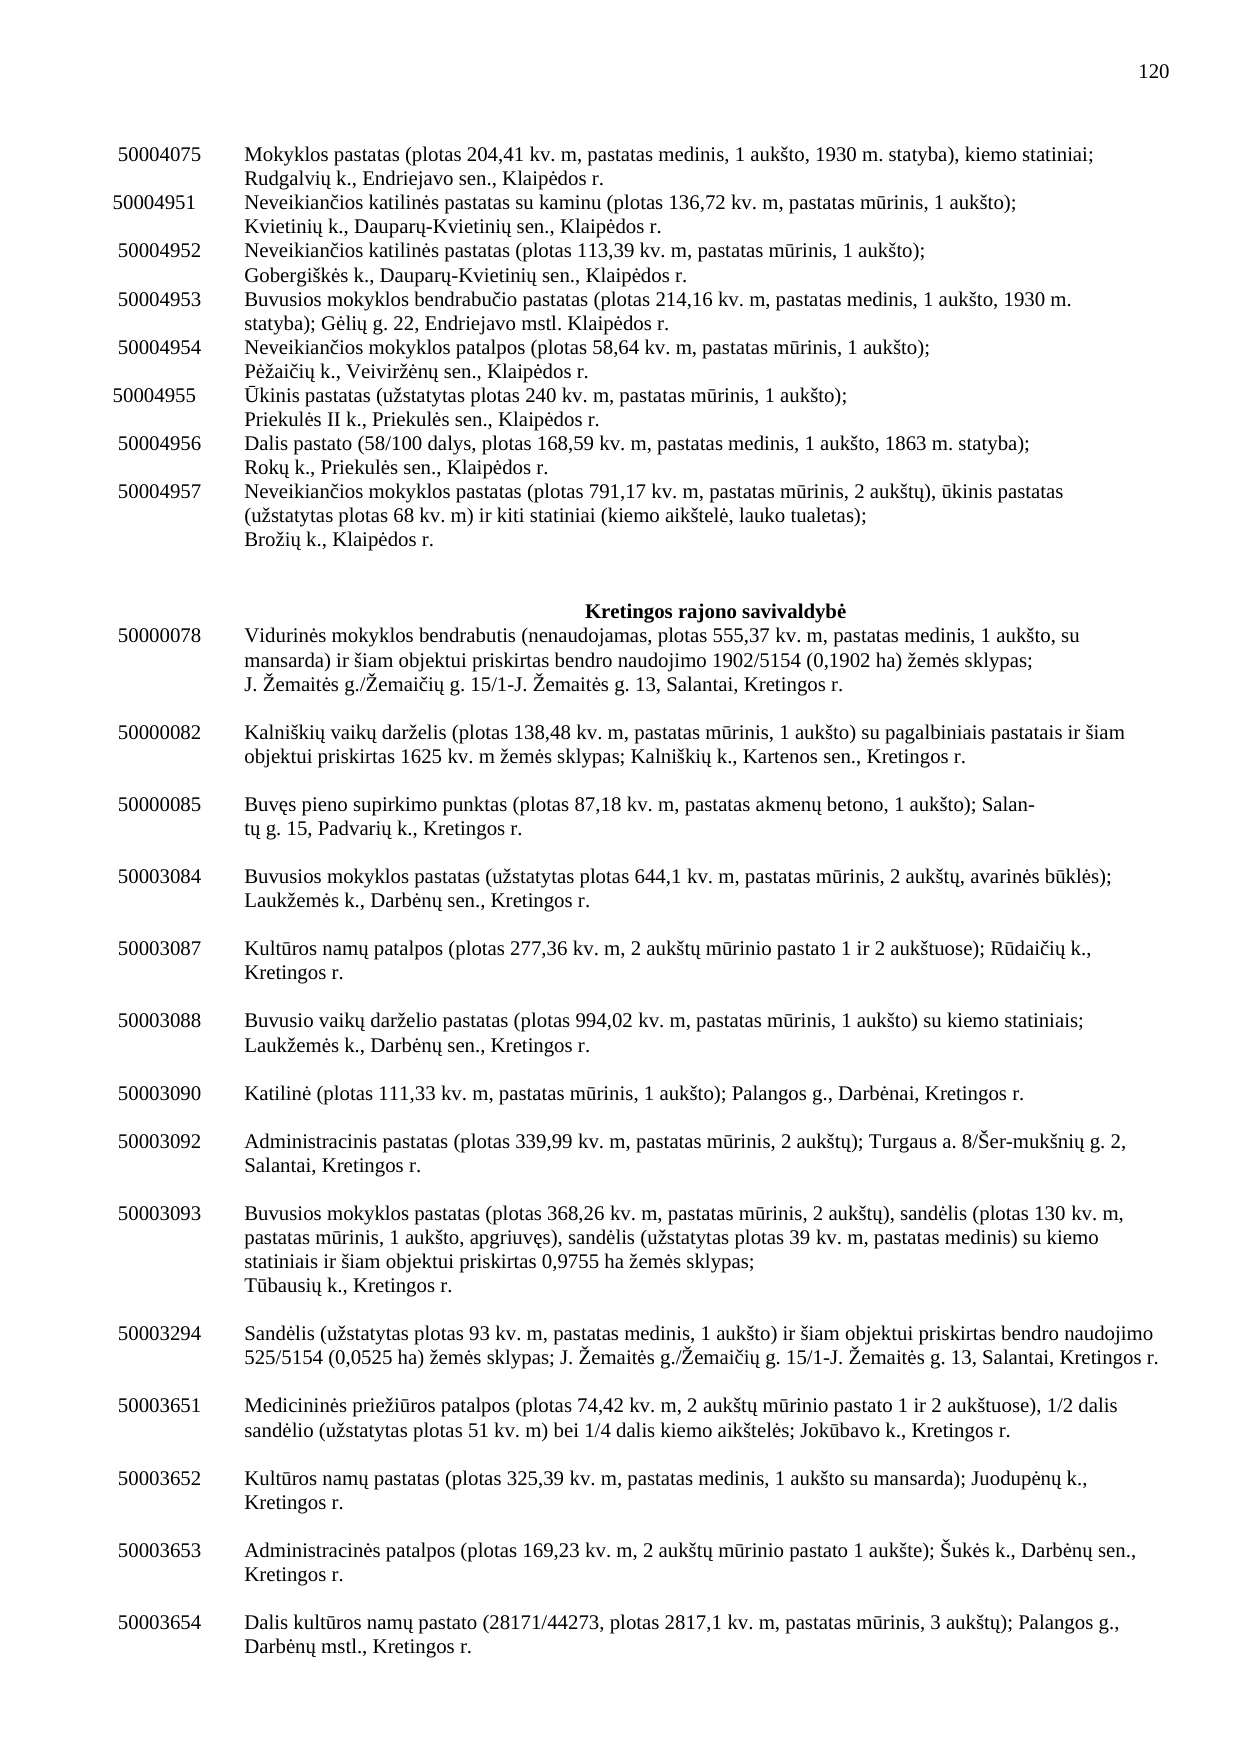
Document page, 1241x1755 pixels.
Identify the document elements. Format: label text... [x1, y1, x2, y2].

table_cell [1178, 1081, 1192, 1105]
table_cell [1148, 1201, 1163, 1297]
table_cell [1198, 792, 1207, 840]
table_cell Mokyklos pastatas (plotas 204,41 kv. m, pastatas medinis, 1 aukšto, 1930 m. statyba), kiemo statiniai; Rudgalvių k., Endriejavo sen., Klaipėdos r. [233, 142, 1148, 190]
table_cell [1198, 1658, 1207, 1682]
table_cell [1148, 720, 1163, 768]
table_cell [1163, 1538, 1178, 1586]
table_cell [1207, 1610, 1240, 1658]
table_cell [1207, 551, 1240, 575]
table_cell [1198, 142, 1207, 190]
table_cell [1193, 142, 1198, 190]
table_cell [1193, 1009, 1198, 1057]
table_cell [101, 599, 233, 623]
table_cell [1207, 118, 1240, 142]
table_cell [101, 984, 1198, 1008]
table_cell [1207, 1514, 1240, 1538]
table_cell [1198, 1514, 1207, 1538]
table_cell [1193, 624, 1198, 696]
table_cell 50003294 [101, 1321, 233, 1369]
table_cell [1207, 624, 1240, 696]
table_cell [101, 575, 1198, 599]
table_cell [1178, 624, 1192, 696]
table_cell [1198, 912, 1207, 936]
table_cell [1193, 792, 1198, 840]
table_cell [1198, 624, 1207, 696]
table_cell [1178, 1009, 1192, 1057]
table_cell [1198, 1586, 1207, 1610]
table_cell [101, 1514, 1198, 1538]
table_cell [1198, 1321, 1207, 1369]
table_cell [1163, 142, 1178, 190]
table_cell Kultūros namų pastatas (plotas 325,39 kv. m, pastatas medinis, 1 aukšto su mansarda); Juodupėnų k., Kretingos r. [233, 1466, 1148, 1514]
table_cell [1207, 768, 1240, 792]
table_cell [1163, 864, 1178, 912]
table_cell [101, 768, 1198, 792]
table_cell [101, 118, 1198, 142]
table_cell [1178, 1321, 1192, 1369]
table_cell 50003654 [101, 1610, 233, 1658]
table_cell [1178, 936, 1192, 984]
table_cell [1198, 1009, 1207, 1057]
table_cell [101, 1297, 1198, 1321]
table_cell [1148, 1610, 1163, 1658]
table_cell [1198, 936, 1207, 984]
table_cell [1163, 624, 1178, 696]
table_cell [1193, 1201, 1198, 1297]
table_cell [1207, 599, 1240, 623]
table_cell [101, 1442, 1198, 1466]
table_cell [1207, 840, 1240, 864]
table_cell [1207, 864, 1240, 912]
table_cell [1207, 984, 1240, 1008]
table_cell 50003088 [101, 1009, 233, 1057]
table_cell [1198, 599, 1207, 623]
table_cell [1193, 936, 1198, 984]
table_cell Neveikiančios katilinės pastatas su kaminu (plotas 136,72 kv. m, pastatas mūrinis, 1 aukšto); Kvietinių k., Dauparų-Kvietinių sen., Klaipėdos r. Neveikiančios katilinės pastatas (plotas 113,39 kv. m, pastatas mūrinis, 1 aukšto); Gobergiškės k., Dauparų-Kvietinių sen., Klaipėdos r. Buvusios mokyklos bendrabučio pastatas (plotas 214,16 kv. m, pastatas medinis, 1 aukšto, 1930 m. statyba); Gėlių g. 22, Endriejavo mstl. Klaipėdos r. Neveikiančios mokyklos patalpos (plotas 58,64 kv. m, pastatas mūrinis, 1 aukšto); Pėžaičių k., Veiviržėnų sen., Klaipėdos r. Ūkinis pastatas (užstatytas plotas 240 kv. m, pastatas mūrinis, 1 aukšto); Priekulės II k., Priekulės sen., Klaipėdos r. Dalis pastato (58/100 dalys, plotas 168,59 kv. m, pastatas medinis, 1 aukšto, 1863 m. statyba); Rokų k., Priekulės sen., Klaipėdos r. Neveikiančios mokyklos pastatas (plotas 791,17 kv. m, pastatas mūrinis, 2 aukštų), ūkinis pastatas (užstatytas plotas 68 kv. m) ir kiti statiniai (kiemo aikštelė, lauko tualetas); Brožių k., Klaipėdos r. [233, 190, 1148, 551]
table_cell [1198, 864, 1207, 912]
table_cell [1193, 1129, 1198, 1177]
table_cell [1207, 1442, 1240, 1466]
table_cell [1148, 1009, 1163, 1057]
table_cell [1198, 1297, 1207, 1321]
table_cell [101, 840, 1198, 864]
table_cell Kultūros namų patalpos (plotas 277,36 kv. m, 2 aukštų mūrinio pastato 1 ir 2 aukštuose); Rūdaičių k., Kretingos r. [233, 936, 1148, 984]
table_cell [1207, 1057, 1240, 1081]
table_cell [1163, 1466, 1178, 1514]
table_cell [101, 1658, 1198, 1682]
table_cell [1207, 190, 1240, 551]
table_cell [1193, 864, 1198, 912]
table_cell [1198, 1394, 1207, 1442]
table_cell [1178, 1394, 1192, 1442]
table_cell [1148, 142, 1163, 190]
table_cell [1207, 1321, 1240, 1369]
table_cell [1198, 1442, 1207, 1466]
table_cell [1193, 720, 1198, 768]
table_cell [1163, 936, 1178, 984]
table_cell [1207, 1466, 1240, 1514]
table_cell [1207, 575, 1240, 599]
table_cell 50000085 [101, 792, 233, 840]
table_cell [1163, 1081, 1178, 1105]
table_cell Katilinė (plotas 111,33 kv. m, pastatas mūrinis, 1 aukšto); Palangos g., Darbėnai, Kretingos r. [233, 1081, 1148, 1105]
table_cell [1207, 1538, 1240, 1586]
table_cell Dalis kultūros namų pastato (28171/44273, plotas 2817,1 kv. m, pastatas mūrinis, 3 aukštų); Palangos g., Darbėnų mstl., Kretingos r. [233, 1610, 1148, 1658]
table_cell 50003093 [101, 1201, 233, 1297]
table_cell [1163, 1610, 1178, 1658]
table_cell [101, 1105, 1198, 1129]
table_cell [1198, 1538, 1207, 1586]
table_cell 50003092 [101, 1129, 233, 1177]
table_cell [1198, 1177, 1207, 1201]
table_cell [1198, 575, 1207, 599]
table_cell [1207, 142, 1240, 190]
table_cell [1207, 1586, 1240, 1610]
table_cell Administracinės patalpos (plotas 169,23 kv. m, 2 aukštų mūrinio pastato 1 aukšte); Šukės k., Darbėnų sen., Kretingos r. [233, 1538, 1148, 1586]
table_cell [1193, 1321, 1198, 1369]
table_cell 50003651 [101, 1394, 233, 1442]
table_cell [1148, 1129, 1163, 1177]
table_cell [1148, 1394, 1163, 1442]
table_cell 50004951 50004952 50004953 50004954 50004955 50004956 50004957 [101, 190, 233, 551]
table_cell [1207, 1105, 1240, 1129]
table_cell [1148, 792, 1163, 840]
table_cell 50000082 [101, 720, 233, 768]
table_cell [1148, 1538, 1163, 1586]
table_cell Buvęs pieno supirkimo punktas (plotas 87,18 kv. m, pastatas akmenų betono, 1 aukšto); Salan- tų g. 15, Padvarių k., Kretingos r. [233, 792, 1148, 840]
table_cell [1163, 1394, 1178, 1442]
table_cell Kretingos rajono savivaldybė [233, 599, 1198, 623]
table_cell Kalniškių vaikų darželis (plotas 138,48 kv. m, pastatas mūrinis, 1 aukšto) su pagalbiniais pastatais ir šiam objektui priskirtas 1625 kv. m žemės sklypas; Kalniškių k., Kartenos sen., Kretingos r. [233, 720, 1148, 768]
table_cell [1207, 1394, 1240, 1442]
table_cell [1207, 1201, 1240, 1297]
table_cell [1178, 1201, 1192, 1297]
table_cell [1207, 1177, 1240, 1201]
table_cell [1198, 1081, 1207, 1105]
table_cell [1148, 624, 1163, 696]
table_cell [1178, 1610, 1192, 1658]
table_cell [1163, 190, 1178, 551]
table_cell [1163, 1009, 1178, 1057]
table_cell [1178, 142, 1192, 190]
table_cell [1148, 936, 1163, 984]
table_cell [1198, 118, 1207, 142]
table_cell [1163, 720, 1178, 768]
table_cell [101, 912, 1198, 936]
table_cell [1207, 696, 1240, 720]
table_cell Sandėlis (užstatytas plotas 93 kv. m, pastatas medinis, 1 aukšto) ir šiam objektui priskirtas bendro naudojimo 525/5154 (0,0525 ha) žemės sklypas; J. Žemaitės g./Žemaičių g. 15/1-J. Žemaitės g. 13, Salantai, Kretingos r. [233, 1321, 1178, 1369]
table_cell [101, 551, 1198, 575]
table_cell [1198, 1201, 1207, 1297]
table_cell [1178, 1466, 1192, 1514]
table_cell [1178, 720, 1192, 768]
table_cell [1163, 1201, 1178, 1297]
table_cell Medicininės priežiūros patalpos (plotas 74,42 kv. m, 2 aukštų mūrinio pastato 1 ir 2 aukštuose), 1/2 dalis sandėlio (užstatytas plotas 51 kv. m) bei 1/4 dalis kiemo aikštelės; Jokūbavo k., Kretingos r. [233, 1394, 1148, 1442]
table_cell [1198, 696, 1207, 720]
table_cell [1207, 792, 1240, 840]
table_cell [101, 1177, 1198, 1201]
table_cell [1198, 190, 1207, 551]
table_cell [1198, 840, 1207, 864]
table_cell [1178, 792, 1192, 840]
table_cell [1198, 1610, 1207, 1658]
table_cell [1148, 190, 1163, 551]
table_cell 50000078 [101, 624, 233, 696]
table_cell [1178, 1129, 1192, 1177]
table_cell [101, 1586, 1198, 1610]
table_cell [1193, 1081, 1198, 1105]
table_cell [1178, 864, 1192, 912]
table_cell 50003652 [101, 1466, 233, 1514]
table_cell [1193, 1466, 1198, 1514]
table_cell [101, 1369, 1198, 1393]
table_cell [1198, 1129, 1207, 1177]
table_cell [1193, 1394, 1198, 1442]
table_cell Administracinis pastatas (plotas 339,99 kv. m, pastatas mūrinis, 2 aukštų); Turgaus a. 8/Šer-mukšnių g. 2, Salantai, Kretingos r. [233, 1129, 1148, 1177]
table_cell [1193, 1538, 1198, 1586]
table_cell [1148, 1466, 1163, 1514]
table_cell [1198, 768, 1207, 792]
table_cell [1178, 190, 1192, 551]
table_cell [1198, 984, 1207, 1008]
table_cell [1198, 1057, 1207, 1081]
table_cell [101, 1057, 1198, 1081]
table_cell [1163, 1129, 1178, 1177]
table_cell [1198, 1369, 1207, 1393]
table_cell 50004075 [101, 142, 233, 190]
table_cell Buvusios mokyklos pastatas (plotas 368,26 kv. m, pastatas mūrinis, 2 aukštų), sandėlis (plotas 130 kv. m, pastatas mūrinis, 1 aukšto, apgriuvęs), sandėlis (užstatytas plotas 39 kv. m, pastatas medinis) su kiemo statiniais ir šiam objektui priskirtas 0,9755 ha žemės sklypas; Tūbausių k., Kretingos r. [233, 1201, 1148, 1297]
table_cell [1207, 912, 1240, 936]
table_cell [1163, 792, 1178, 840]
table_cell [1207, 936, 1240, 984]
table_cell [1148, 864, 1163, 912]
table_cell [1148, 1081, 1163, 1105]
table_cell [101, 696, 1198, 720]
table_cell [1207, 1297, 1240, 1321]
table_cell 50003090 [101, 1081, 233, 1105]
table_cell 50003084 [101, 864, 233, 912]
table_cell [1198, 720, 1207, 768]
table_cell [1198, 1466, 1207, 1514]
table_cell [1198, 551, 1207, 575]
table_cell [1207, 1658, 1240, 1682]
table_cell [1198, 1105, 1207, 1129]
table_cell [1207, 720, 1240, 768]
table_cell 50003653 [101, 1538, 233, 1586]
table_cell Buvusios mokyklos pastatas (užstatytas plotas 644,1 kv. m, pastatas mūrinis, 2 aukštų, avarinės būklės); Laukžemės k., Darbėnų sen., Kretingos r. [233, 864, 1148, 912]
table_cell [1178, 1538, 1192, 1586]
table_cell 50003087 [101, 936, 233, 984]
table_cell [1193, 190, 1198, 551]
table_cell [1207, 1081, 1240, 1105]
table_cell Vidurinės mokyklos bendrabutis (nenaudojamas, plotas 555,37 kv. m, pastatas medinis, 1 aukšto, su mansarda) ir šiam objektui priskirtas bendro naudojimo 1902/5154 (0,1902 ha) žemės sklypas; J. Žemaitės g./Žemaičių g. 15/1-J. Žemaitės g. 13, Salantai, Kretingos r. [233, 624, 1148, 696]
table_cell [1207, 1009, 1240, 1057]
table_cell [1193, 1610, 1198, 1658]
table_cell [1207, 1369, 1240, 1393]
table_cell [1207, 1129, 1240, 1177]
table_cell Buvusio vaikų darželio pastatas (plotas 994,02 kv. m, pastatas mūrinis, 1 aukšto) su kiemo statiniais; Laukžemės k., Darbėnų sen., Kretingos r. [233, 1009, 1148, 1057]
